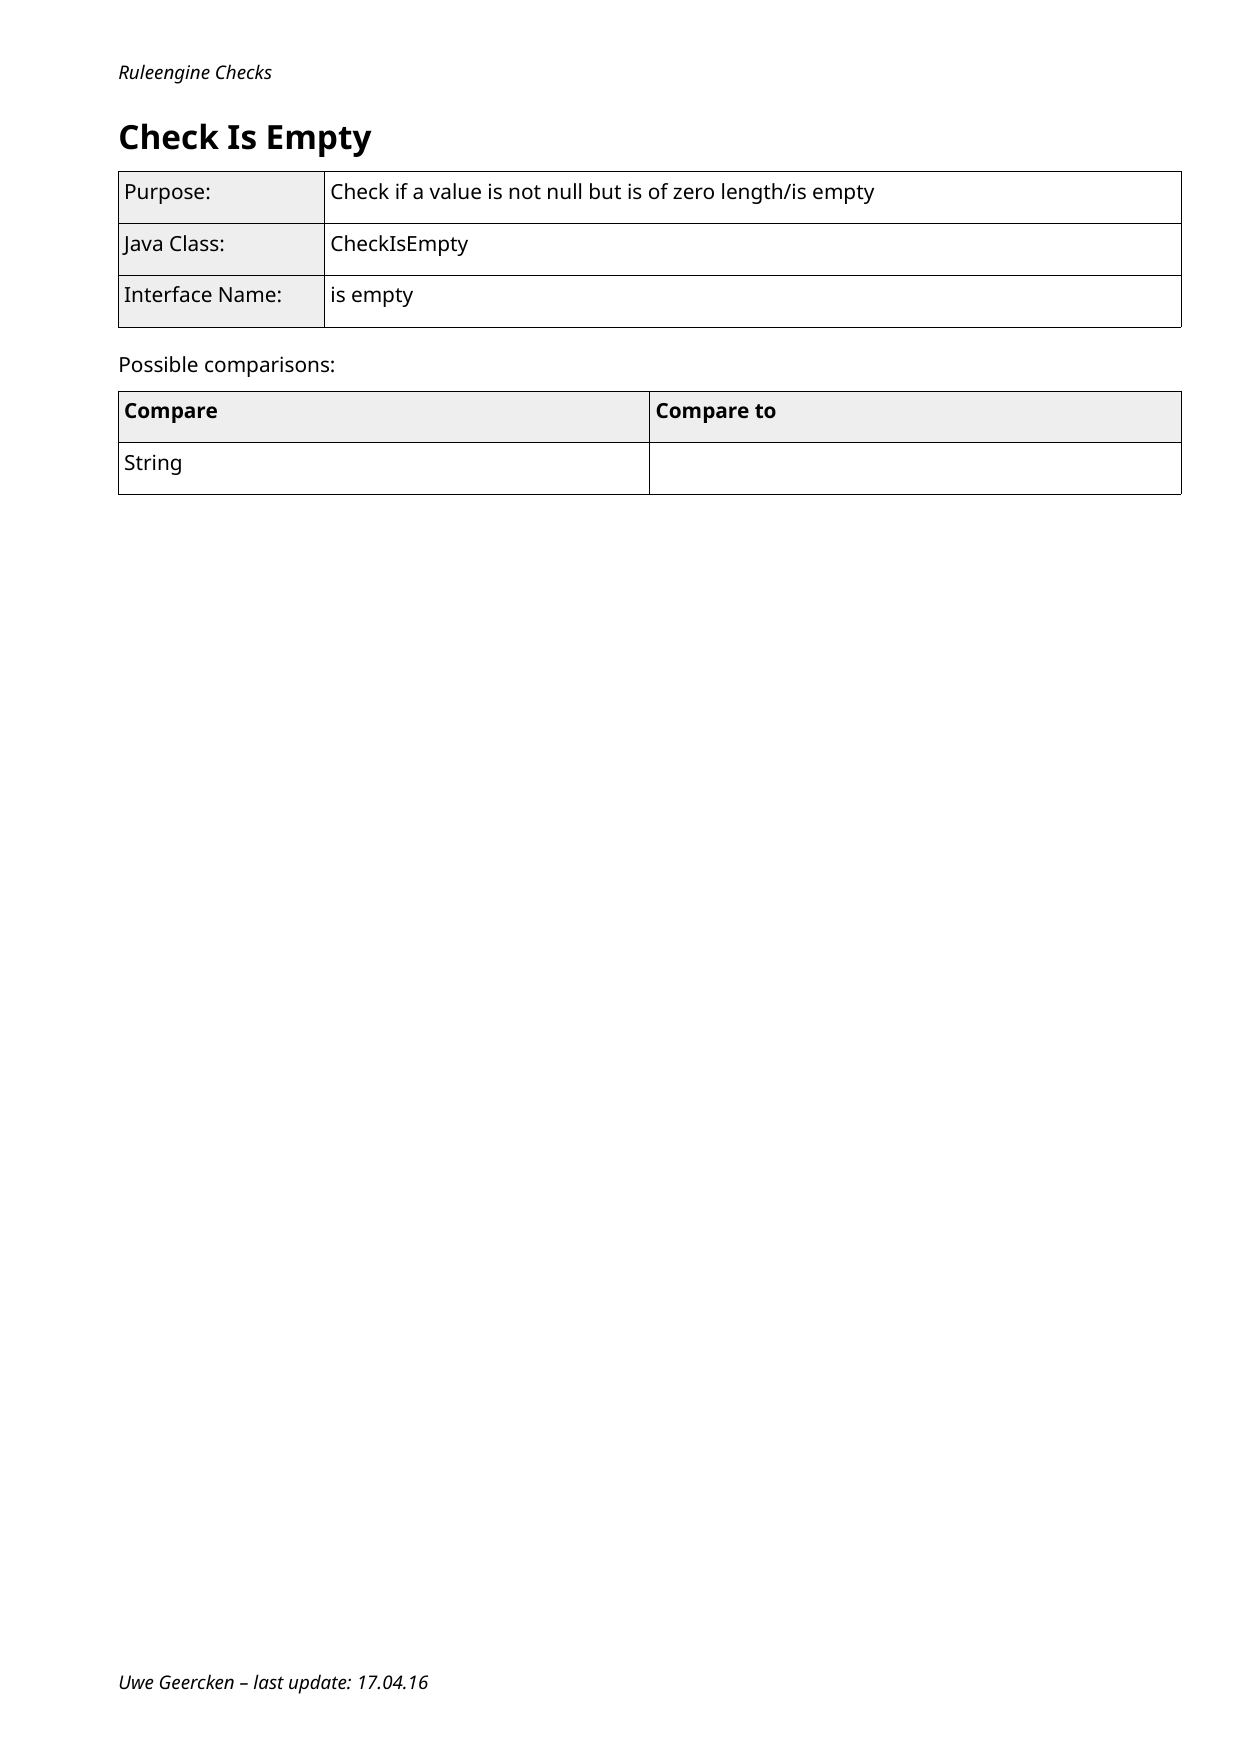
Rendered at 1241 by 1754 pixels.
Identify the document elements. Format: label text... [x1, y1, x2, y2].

table_cell Interface Name: [119, 276, 324, 327]
table_cell String [119, 443, 649, 494]
text Check Is Empty [118, 114, 1181, 159]
table_header Purpose: [119, 172, 324, 223]
table_header Compare [119, 392, 649, 442]
table_cell is empty [325, 276, 1181, 327]
table_header Check if a value is not null but is of zero length/is empty [325, 172, 1181, 223]
text Possible comparisons: [118, 350, 1181, 379]
table_cell CheckIsEmpty [325, 224, 1181, 275]
table_header Compare to [650, 392, 1181, 442]
table_cell [650, 443, 1181, 494]
table_cell Java Class: [119, 224, 324, 275]
